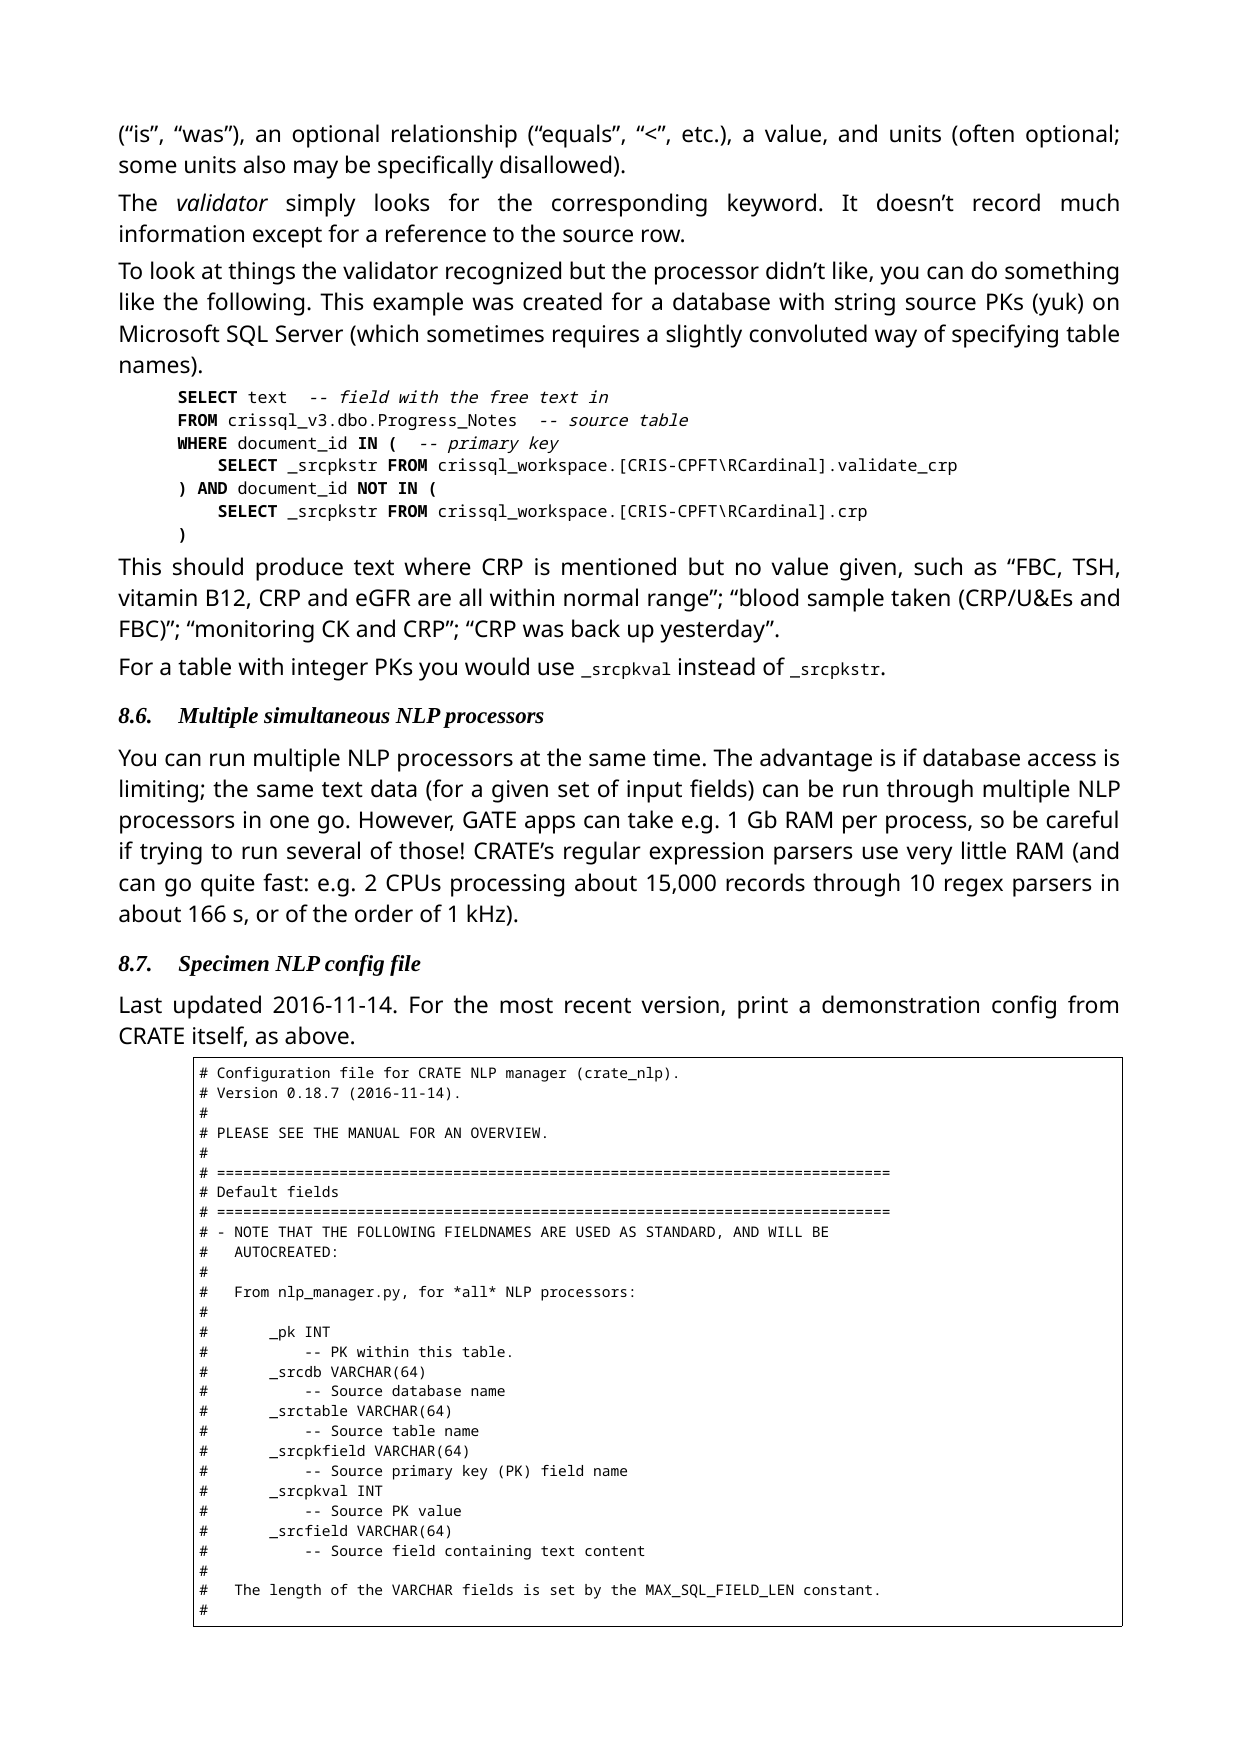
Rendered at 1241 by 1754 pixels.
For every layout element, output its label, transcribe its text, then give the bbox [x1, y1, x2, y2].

subtitle Multiple simultaneous NLP processors [118, 703, 1122, 729]
text This should produce text where CRP is mentioned but no value given, such as “FBC, TSH, vitamin B12, CRP and eGFR are all within normal range”; “blood sample taken (CRP/U&Es and FBC)”; “monitoring CK and CRP”; “CRP was back up yesterday”. [118, 551, 1122, 644]
subtitle Specimen NLP config file [118, 950, 1122, 976]
text ) AND document_id NOT IN ( [177, 477, 1122, 499]
text FROM crissql_v3.dbo.Progress_Notes -- source table [177, 409, 1122, 431]
text SELECT _srcpkstr FROM crissql_workspace.[CRIS-CPFT\RCardinal].crp [177, 499, 1122, 522]
text SELECT _srcpkstr FROM crissql_workspace.[CRIS-CPFT\RCardinal].validate_crp [177, 454, 1122, 477]
text The validator simply looks for the corresponding keyword. It doesn’t record much information except for a reference to the source row. [118, 187, 1122, 249]
text Last updated 2016-11-14. For the most recent version, print a demonstration config from CRATE itself, as above. [118, 989, 1122, 1051]
text (“is”, “was”), an optional relationship (“equals”, “<”, etc.), a value, and units (often optional; some units also may be specifically disallowed). [118, 118, 1122, 181]
text For a table with integer PKs you would use _srcpkval instead of _srcpkstr. [118, 651, 1122, 682]
text ) [177, 522, 1122, 545]
table_header # Configuration file for CRATE NLP manager (crate_nlp). # Version 0.18.7 (2016-11-14). # # PLEASE SEE THE MANUAL FOR AN OVERVIEW. # # ============================================================================= # Default fields # ============================================================================= # - NOTE THAT THE FOLLOWING FIELDNAMES ARE USED AS STANDARD, AND WILL BE # AUTOCREATED: # # From nlp_manager.py, for *all* NLP processors: # # _pk INT # -- PK within this table. # _srcdb VARCHAR(64) # -- Source database name # _srctable VARCHAR(64) # -- Source table name # _srcpkfield VARCHAR(64) # -- Source primary key (PK) field name # _srcpkval INT # -- Source PK value # _srcfield VARCHAR(64) # -- Source field containing text content # # The length of the VARCHAR fields is set by the MAX_SQL_FIELD_LEN constant. # [194, 1058, 1122, 1626]
text To look at things the validator recognized but the processor didn’t like, you can do something like the following. This example was created for a database with string source PKs (yuk) on Microsoft SQL Server (which sometimes requires a slightly convoluted way of specifying table names). [118, 255, 1122, 380]
text You can run multiple NLP processors at the same time. The advantage is if database access is limiting; the same text data (for a given set of input fields) can be run through multiple NLP processors in one go. However, GATE apps can take e.g. 1 Gb RAM per process, so be careful if trying to run several of those! CRATE’s regular expression parsers use very little RAM (and can go quite fast: e.g. 2 CPUs processing about 15,000 records through 10 regex parsers in about 166 s, or of the order of 1 kHz). [118, 741, 1122, 929]
text SELECT text -- field with the free text in [177, 386, 1122, 409]
text WHERE document_id IN ( -- primary key [177, 431, 1122, 454]
